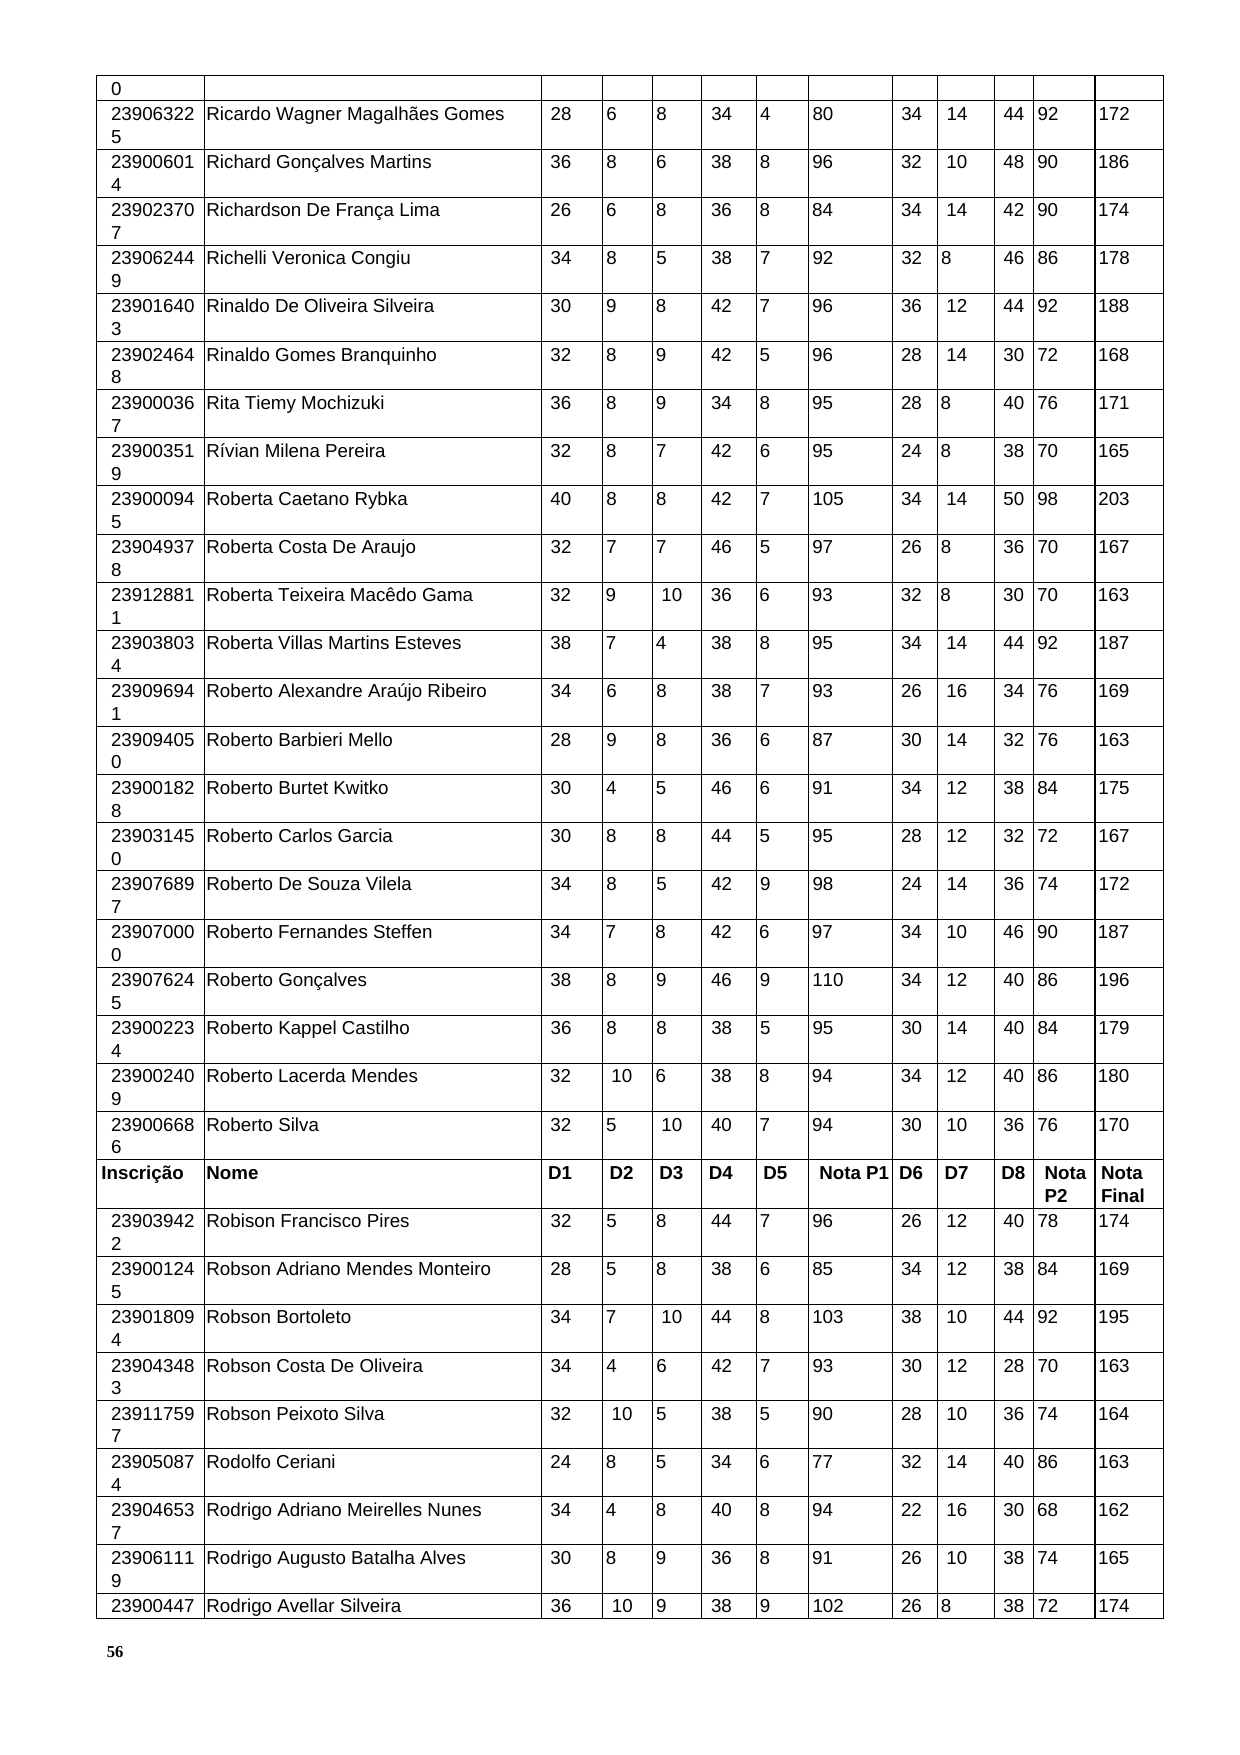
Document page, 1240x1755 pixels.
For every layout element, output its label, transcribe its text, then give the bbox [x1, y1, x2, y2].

table_cell 5 [653, 1449, 701, 1496]
table_cell 4 [603, 1497, 652, 1544]
table_cell 24 [893, 438, 937, 485]
table_cell 9 [757, 968, 808, 1015]
table_cell 169 [1096, 679, 1163, 726]
table_cell 38 [995, 1545, 1033, 1592]
table_cell 239006014 [97, 150, 204, 197]
table_cell 6 [757, 920, 808, 967]
table_cell 8 [757, 198, 808, 245]
table_cell 40 [702, 1497, 756, 1544]
table_cell 34 [893, 101, 937, 148]
table_cell 239117597 [97, 1401, 204, 1448]
table_cell 30 [893, 727, 937, 774]
table_cell 14 [938, 727, 994, 774]
table_cell 239031450 [97, 823, 204, 870]
table_cell 32 [995, 727, 1033, 774]
table_cell 34 [893, 486, 937, 533]
table_cell 239061119 [97, 1545, 204, 1592]
table_cell Roberto Fernandes Steffen [205, 920, 541, 967]
table_cell 84 [1034, 775, 1094, 822]
table_cell 34 [702, 1449, 756, 1496]
table_cell 76 [1034, 679, 1094, 726]
table_cell 8 [757, 1064, 808, 1111]
table_cell 92 [1034, 1305, 1094, 1352]
table_cell 12 [938, 1257, 994, 1304]
table_cell 92 [1034, 294, 1094, 341]
table_cell Robison Francisco Pires [205, 1209, 541, 1256]
table_cell 239002234 [97, 1016, 204, 1063]
table_cell 10 [653, 1112, 701, 1159]
table_cell 14 [938, 1016, 994, 1063]
table_cell 8 [938, 583, 994, 630]
table_cell 14 [938, 486, 994, 533]
table_cell 96 [809, 150, 892, 197]
table_cell Nota Final [1096, 1160, 1163, 1207]
table_cell 7 [757, 1112, 808, 1159]
table_cell Richelli Veronica Congiu [205, 246, 541, 293]
table_cell 7 [603, 535, 652, 582]
table_cell 42 [702, 294, 756, 341]
table_cell 239076245 [97, 968, 204, 1015]
table_cell Inscrição [97, 1160, 204, 1207]
table_cell 8 [938, 1594, 994, 1618]
table_cell 40 [995, 1209, 1033, 1256]
table_cell 7 [603, 920, 652, 967]
table_cell 178 [1096, 246, 1163, 293]
table_cell Roberto Kappel Castilho [205, 1016, 541, 1063]
table_cell 42 [702, 486, 756, 533]
table_cell 30 [893, 1016, 937, 1063]
table_cell 10 [938, 1545, 994, 1592]
table_cell [542, 76, 602, 100]
table_cell Nota P2 [1034, 1160, 1094, 1207]
table_cell 74 [1034, 871, 1094, 918]
table_cell 38 [542, 631, 602, 678]
table_cell 172 [1096, 871, 1163, 918]
table_cell 42 [702, 920, 756, 967]
table_cell 44 [702, 1305, 756, 1352]
table_cell 172 [1096, 101, 1163, 148]
table_cell 36 [702, 727, 756, 774]
table_cell 32 [542, 342, 602, 389]
table_cell 10 [653, 1305, 701, 1352]
table_cell 8 [938, 246, 994, 293]
table_cell 97 [809, 920, 892, 967]
table_cell 50 [995, 486, 1033, 533]
table_cell 32 [893, 246, 937, 293]
table_cell 167 [1096, 535, 1163, 582]
table_cell 98 [809, 871, 892, 918]
table_cell D4 [702, 1160, 756, 1207]
table_cell 8 [653, 198, 701, 245]
table_cell 34 [542, 1497, 602, 1544]
table_cell 96 [809, 294, 892, 341]
table_cell 30 [542, 294, 602, 341]
table_cell 38 [995, 775, 1033, 822]
table_cell 6 [757, 775, 808, 822]
table_cell 80 [809, 101, 892, 148]
table_cell 9 [603, 727, 652, 774]
table_cell 34 [542, 871, 602, 918]
table_cell 8 [603, 871, 652, 918]
table_cell 91 [809, 1545, 892, 1592]
table_cell Rodrigo Augusto Batalha Alves [205, 1545, 541, 1592]
table_cell Roberta Teixeira Macêdo Gama [205, 583, 541, 630]
table_cell D7 [938, 1160, 994, 1207]
table_cell 8 [653, 1497, 701, 1544]
table_cell 30 [893, 1112, 937, 1159]
table_cell 6 [757, 1257, 808, 1304]
table_cell 5 [653, 1401, 701, 1448]
table_cell 239043483 [97, 1353, 204, 1400]
table_cell 8 [603, 823, 652, 870]
table_cell 28 [542, 101, 602, 148]
table_cell 239001828 [97, 775, 204, 822]
table_cell 203 [1096, 486, 1163, 533]
table_cell 28 [893, 390, 937, 437]
table_cell D5 [757, 1160, 808, 1207]
table_cell 30 [995, 1497, 1033, 1544]
table_cell 95 [809, 390, 892, 437]
table_cell 34 [893, 198, 937, 245]
table_cell 44 [702, 1209, 756, 1256]
table_cell 95 [809, 438, 892, 485]
table_cell 36 [542, 150, 602, 197]
table_cell 44 [995, 101, 1033, 148]
table_cell 44 [995, 294, 1033, 341]
table_cell Roberto Carlos Garcia [205, 823, 541, 870]
table_cell 179 [1096, 1016, 1163, 1063]
table_cell 40 [995, 1064, 1033, 1111]
table_cell Roberta Costa De Araujo [205, 535, 541, 582]
table_cell 239094050 [97, 727, 204, 774]
table_cell 239063225 [97, 101, 204, 148]
table_cell Rinaldo Gomes Branquinho [205, 342, 541, 389]
table_cell 42 [702, 871, 756, 918]
table_cell 12 [938, 1353, 994, 1400]
table_cell 36 [702, 1545, 756, 1592]
table_cell 5 [653, 775, 701, 822]
table_cell 38 [702, 631, 756, 678]
table_cell 26 [893, 679, 937, 726]
table_cell 8 [603, 1016, 652, 1063]
table_cell Robson Costa De Oliveira [205, 1353, 541, 1400]
table_cell 239018094 [97, 1305, 204, 1352]
table_cell 40 [995, 390, 1033, 437]
table_cell 239050874 [97, 1449, 204, 1496]
table_cell 32 [893, 150, 937, 197]
table_cell [1096, 76, 1163, 100]
table_cell D1 [542, 1160, 602, 1207]
table_cell 95 [809, 823, 892, 870]
table_cell [938, 76, 994, 100]
table_cell 6 [757, 438, 808, 485]
table_cell 239096941 [97, 679, 204, 726]
table_cell 174 [1096, 1594, 1163, 1618]
table_cell 10 [603, 1064, 652, 1111]
table_cell 5 [653, 246, 701, 293]
table_cell 38 [542, 968, 602, 1015]
table_cell 32 [893, 1449, 937, 1496]
table_cell 34 [893, 631, 937, 678]
table_cell 12 [938, 1209, 994, 1256]
table_cell 12 [938, 968, 994, 1015]
table_cell 44 [995, 1305, 1033, 1352]
table_cell 8 [757, 1305, 808, 1352]
table_cell 36 [893, 294, 937, 341]
table_cell 8 [603, 390, 652, 437]
table_cell Roberto Alexandre Araújo Ribeiro [205, 679, 541, 726]
table_cell 90 [1034, 920, 1094, 967]
table_cell Roberta Villas Martins Esteves [205, 631, 541, 678]
table_cell 239062449 [97, 246, 204, 293]
table_cell 34 [542, 1305, 602, 1352]
table_cell 12 [938, 1064, 994, 1111]
table_cell 26 [893, 1209, 937, 1256]
table_cell 5 [757, 342, 808, 389]
table_cell 38 [702, 1064, 756, 1111]
table_cell 163 [1096, 727, 1163, 774]
table_cell 38 [995, 438, 1033, 485]
table_cell 48 [995, 150, 1033, 197]
table_cell 93 [809, 679, 892, 726]
table_cell 8 [603, 1545, 652, 1592]
table_cell 239000945 [97, 486, 204, 533]
table_cell 90 [809, 1401, 892, 1448]
table_cell 10 [938, 1112, 994, 1159]
table_cell 8 [653, 727, 701, 774]
table_cell 26 [542, 198, 602, 245]
table_cell 186 [1096, 150, 1163, 197]
table_cell 167 [1096, 823, 1163, 870]
table_cell 8 [757, 390, 808, 437]
table_cell 42 [995, 198, 1033, 245]
table_cell [995, 76, 1033, 100]
table_cell 7 [757, 486, 808, 533]
table_cell 72 [1034, 823, 1094, 870]
table_cell 6 [757, 727, 808, 774]
table_cell 38 [702, 1594, 756, 1618]
table_cell 8 [938, 390, 994, 437]
table_cell 36 [542, 1016, 602, 1063]
table_cell 105 [809, 486, 892, 533]
table_cell 14 [938, 871, 994, 918]
table_cell 86 [1034, 1449, 1094, 1496]
table_cell 7 [757, 246, 808, 293]
table_cell 169 [1096, 1257, 1163, 1304]
table_cell 86 [1034, 968, 1094, 1015]
table_cell 14 [938, 342, 994, 389]
table_cell 93 [809, 583, 892, 630]
table_cell 8 [938, 438, 994, 485]
table_cell 9 [603, 294, 652, 341]
table_cell 14 [938, 1449, 994, 1496]
table_cell Roberto Barbieri Mello [205, 727, 541, 774]
table_cell 84 [1034, 1016, 1094, 1063]
table_cell 91 [809, 775, 892, 822]
table_cell 9 [603, 583, 652, 630]
table_cell 72 [1034, 1594, 1094, 1618]
table_cell 239070000 [97, 920, 204, 967]
table_cell 165 [1096, 438, 1163, 485]
table_cell 30 [995, 342, 1033, 389]
table_cell 30 [893, 1353, 937, 1400]
table_cell 239003519 [97, 438, 204, 485]
table_cell 195 [1096, 1305, 1163, 1352]
table_cell [893, 76, 937, 100]
table_cell 28 [893, 823, 937, 870]
table_cell 8 [603, 150, 652, 197]
table_cell 7 [603, 1305, 652, 1352]
table_cell 38 [702, 1401, 756, 1448]
table_cell 174 [1096, 198, 1163, 245]
table_cell 46 [702, 535, 756, 582]
table_cell 164 [1096, 1401, 1163, 1448]
table_cell Rinaldo De Oliveira Silveira [205, 294, 541, 341]
table_cell 6 [757, 1449, 808, 1496]
table_cell 70 [1034, 1353, 1094, 1400]
table_cell 38 [702, 150, 756, 197]
table_cell 110 [809, 968, 892, 1015]
table_cell 6 [653, 1064, 701, 1111]
table_cell Nome [205, 1160, 541, 1207]
table_cell 7 [757, 294, 808, 341]
table_cell 163 [1096, 583, 1163, 630]
table_cell 70 [1034, 535, 1094, 582]
table_cell 239128811 [97, 583, 204, 630]
table_cell 14 [938, 631, 994, 678]
table_cell 93 [809, 1353, 892, 1400]
table_cell Ricardo Wagner Magalhães Gomes [205, 101, 541, 148]
table_cell 8 [653, 823, 701, 870]
table_cell 84 [1034, 1257, 1094, 1304]
table_cell 36 [995, 1112, 1033, 1159]
table_cell 34 [893, 968, 937, 1015]
table_cell 8 [757, 1497, 808, 1544]
table_cell 78 [1034, 1209, 1094, 1256]
table_cell Rodolfo Ceriani [205, 1449, 541, 1496]
table_cell 38 [702, 246, 756, 293]
table_cell 94 [809, 1112, 892, 1159]
table_cell 77 [809, 1449, 892, 1496]
table_cell 28 [995, 1353, 1033, 1400]
table_cell 10 [603, 1594, 652, 1618]
table_cell [603, 76, 652, 100]
table_cell 76 [1034, 390, 1094, 437]
table_cell Roberto Silva [205, 1112, 541, 1159]
table_cell 4 [603, 775, 652, 822]
table_cell 36 [702, 583, 756, 630]
table_cell Rodrigo Avellar Silveira [205, 1594, 541, 1618]
table_cell Nota P1 [809, 1160, 892, 1207]
table_cell 8 [653, 486, 701, 533]
table_cell 24 [542, 1449, 602, 1496]
table_cell 94 [809, 1497, 892, 1544]
table_cell 32 [542, 1401, 602, 1448]
table_cell 32 [542, 1209, 602, 1256]
table_cell 5 [603, 1209, 652, 1256]
table_cell 26 [893, 1545, 937, 1592]
table_cell 30 [542, 823, 602, 870]
table_cell 7 [653, 535, 701, 582]
table_cell 44 [995, 631, 1033, 678]
table_cell Rodrigo Adriano Meirelles Nunes [205, 1497, 541, 1544]
table_cell 28 [542, 1257, 602, 1304]
table_cell D3 [653, 1160, 701, 1207]
table_cell 10 [653, 583, 701, 630]
table_cell 4 [757, 101, 808, 148]
table_cell Roberto Burtet Kwitko [205, 775, 541, 822]
table_cell 46 [995, 920, 1033, 967]
table_cell 7 [757, 679, 808, 726]
table_cell 24 [893, 871, 937, 918]
table_cell 8 [603, 438, 652, 485]
table_cell 38 [702, 679, 756, 726]
table_cell 239076897 [97, 871, 204, 918]
table_cell 5 [603, 1112, 652, 1159]
table_cell 170 [1096, 1112, 1163, 1159]
table_cell 34 [542, 920, 602, 967]
table_cell 239001245 [97, 1257, 204, 1304]
table_cell 95 [809, 1016, 892, 1063]
table_cell 85 [809, 1257, 892, 1304]
table_cell Rívian Milena Pereira [205, 438, 541, 485]
table_cell 32 [542, 535, 602, 582]
table_cell [653, 76, 701, 100]
table_cell Richardson De França Lima [205, 198, 541, 245]
table_cell 98 [1034, 486, 1094, 533]
table_cell 32 [893, 583, 937, 630]
table_cell 40 [995, 1449, 1033, 1496]
table_cell D8 [995, 1160, 1033, 1207]
table_cell [205, 76, 541, 100]
table_cell 32 [542, 438, 602, 485]
table_cell 36 [995, 871, 1033, 918]
table_cell 8 [603, 486, 652, 533]
table_cell 175 [1096, 775, 1163, 822]
table_cell 70 [1034, 438, 1094, 485]
table_cell 165 [1096, 1545, 1163, 1592]
table_cell Roberto De Souza Vilela [205, 871, 541, 918]
table_cell 84 [809, 198, 892, 245]
table_cell 171 [1096, 390, 1163, 437]
table_cell 10 [938, 920, 994, 967]
table_cell 28 [542, 727, 602, 774]
table_cell 74 [1034, 1545, 1094, 1592]
table_cell 9 [757, 871, 808, 918]
table_cell 9 [653, 968, 701, 1015]
table_cell 34 [995, 679, 1033, 726]
table_cell 86 [1034, 1064, 1094, 1111]
table_cell 168 [1096, 342, 1163, 389]
table_cell 38 [702, 1257, 756, 1304]
table_cell 7 [757, 1353, 808, 1400]
table_cell 180 [1096, 1064, 1163, 1111]
table_cell 6 [757, 583, 808, 630]
table_cell 10 [938, 1305, 994, 1352]
table_cell 90 [1034, 198, 1094, 245]
table_cell 10 [938, 150, 994, 197]
table_cell Robson Peixoto Silva [205, 1401, 541, 1448]
table_cell 239049378 [97, 535, 204, 582]
table_cell 9 [653, 1594, 701, 1618]
table_cell 10 [938, 1401, 994, 1448]
table_cell 40 [995, 1016, 1033, 1063]
table_cell 239023707 [97, 198, 204, 245]
table_cell 6 [653, 1353, 701, 1400]
table_cell D6 [893, 1160, 937, 1207]
table_cell 163 [1096, 1449, 1163, 1496]
table_cell 90 [1034, 150, 1094, 197]
table_cell 12 [938, 823, 994, 870]
table_cell [757, 76, 808, 100]
table_cell 239000367 [97, 390, 204, 437]
table_cell 16 [938, 679, 994, 726]
table_cell 239016403 [97, 294, 204, 341]
table_cell Roberto Gonçalves [205, 968, 541, 1015]
table_cell 23900447 [97, 1594, 204, 1618]
table_cell 97 [809, 535, 892, 582]
table_cell 8 [603, 246, 652, 293]
table_cell 72 [1034, 342, 1094, 389]
table_cell 96 [809, 342, 892, 389]
table_cell 36 [702, 198, 756, 245]
table_cell 95 [809, 631, 892, 678]
table_cell 174 [1096, 1209, 1163, 1256]
table_cell 38 [893, 1305, 937, 1352]
table_cell Rita Tiemy Mochizuki [205, 390, 541, 437]
table_cell 8 [603, 968, 652, 1015]
table_cell 92 [809, 246, 892, 293]
table_cell 5 [757, 823, 808, 870]
table_cell 32 [542, 1112, 602, 1159]
table_cell [809, 76, 892, 100]
table_cell 32 [542, 1064, 602, 1111]
table_cell 94 [809, 1064, 892, 1111]
table_cell 5 [757, 1016, 808, 1063]
table_cell 8 [938, 535, 994, 582]
table_cell 7 [603, 631, 652, 678]
table_cell 70 [1034, 583, 1094, 630]
table_cell 42 [702, 342, 756, 389]
table_cell 68 [1034, 1497, 1094, 1544]
table_cell 103 [809, 1305, 892, 1352]
table_cell 96 [809, 1209, 892, 1256]
table_cell Robson Bortoleto [205, 1305, 541, 1352]
table_cell 4 [603, 1353, 652, 1400]
table_cell 34 [893, 920, 937, 967]
table_cell 76 [1034, 727, 1094, 774]
table_cell 187 [1096, 920, 1163, 967]
table_cell 32 [542, 583, 602, 630]
table_cell 9 [757, 1594, 808, 1618]
table_cell 30 [542, 775, 602, 822]
table_cell 6 [603, 679, 652, 726]
table_cell 239038034 [97, 631, 204, 678]
table_cell 46 [702, 968, 756, 1015]
table_cell 36 [995, 1401, 1033, 1448]
table_cell 163 [1096, 1353, 1163, 1400]
table_cell 188 [1096, 294, 1163, 341]
table_cell 38 [995, 1594, 1033, 1618]
table_cell 239002409 [97, 1064, 204, 1111]
table_cell Robson Adriano Mendes Monteiro [205, 1257, 541, 1304]
table_cell 12 [938, 775, 994, 822]
table_cell 40 [995, 968, 1033, 1015]
table_cell 40 [702, 1112, 756, 1159]
table_cell 30 [995, 583, 1033, 630]
table_cell 44 [702, 823, 756, 870]
table_cell 8 [653, 294, 701, 341]
table_cell 162 [1096, 1497, 1163, 1544]
table_cell 30 [542, 1545, 602, 1592]
table_cell 34 [702, 101, 756, 148]
table_cell Richard Gonçalves Martins [205, 150, 541, 197]
table_cell 42 [702, 1353, 756, 1400]
table_cell 40 [542, 486, 602, 533]
table_cell 8 [603, 1449, 652, 1496]
table_cell 0 [97, 76, 204, 100]
table_cell D2 [603, 1160, 652, 1207]
table_cell 28 [893, 1401, 937, 1448]
table_cell 239039422 [97, 1209, 204, 1256]
table_cell 38 [995, 1257, 1033, 1304]
table_cell 12 [938, 294, 994, 341]
table_cell Roberto Lacerda Mendes [205, 1064, 541, 1111]
table_cell 34 [542, 246, 602, 293]
table_cell 7 [653, 438, 701, 485]
table_cell 36 [995, 535, 1033, 582]
table_cell 46 [702, 775, 756, 822]
table_cell 36 [542, 1594, 602, 1618]
table_cell 8 [653, 101, 701, 148]
table_cell 76 [1034, 1112, 1094, 1159]
table_cell 34 [542, 679, 602, 726]
table_cell 34 [702, 390, 756, 437]
table_cell 8 [653, 1209, 701, 1256]
table_cell 46 [995, 246, 1033, 293]
table_cell 14 [938, 101, 994, 148]
table_cell 9 [653, 390, 701, 437]
table_cell 34 [893, 1064, 937, 1111]
table_cell 196 [1096, 968, 1163, 1015]
table_cell 8 [757, 631, 808, 678]
table_cell 5 [757, 1401, 808, 1448]
table_cell 8 [653, 679, 701, 726]
table_cell [702, 76, 756, 100]
table_cell 92 [1034, 631, 1094, 678]
table_cell 9 [653, 1545, 701, 1592]
table_cell 4 [653, 631, 701, 678]
table_cell 6 [603, 101, 652, 148]
table_cell 187 [1096, 631, 1163, 678]
table_cell 26 [893, 1594, 937, 1618]
table_cell 22 [893, 1497, 937, 1544]
table_cell 102 [809, 1594, 892, 1618]
table_cell 6 [603, 198, 652, 245]
table_cell 28 [893, 342, 937, 389]
table_cell 34 [893, 1257, 937, 1304]
table_cell [1034, 76, 1094, 100]
table_cell 8 [757, 1545, 808, 1592]
table_cell 8 [603, 342, 652, 389]
table_cell 34 [893, 775, 937, 822]
table_cell 38 [702, 1016, 756, 1063]
table_cell 36 [542, 390, 602, 437]
table_cell 14 [938, 198, 994, 245]
table_cell 86 [1034, 246, 1094, 293]
table_cell 26 [893, 535, 937, 582]
table_cell 8 [653, 920, 701, 967]
table_cell 239024648 [97, 342, 204, 389]
table_cell 92 [1034, 101, 1094, 148]
table_cell 9 [653, 342, 701, 389]
table_cell 8 [757, 150, 808, 197]
table_cell 239006686 [97, 1112, 204, 1159]
table_cell 10 [603, 1401, 652, 1448]
table_cell 34 [542, 1353, 602, 1400]
table_cell Roberta Caetano Rybka [205, 486, 541, 533]
table_cell 8 [653, 1257, 701, 1304]
table_cell 87 [809, 727, 892, 774]
table_cell 16 [938, 1497, 994, 1544]
table_cell 7 [757, 1209, 808, 1256]
table_cell 74 [1034, 1401, 1094, 1448]
table_cell 8 [653, 1016, 701, 1063]
table_cell 239046537 [97, 1497, 204, 1544]
table_cell 42 [702, 438, 756, 485]
table_cell 5 [757, 535, 808, 582]
table_cell 6 [653, 150, 701, 197]
table_cell 32 [995, 823, 1033, 870]
table_cell 5 [603, 1257, 652, 1304]
table_cell 5 [653, 871, 701, 918]
